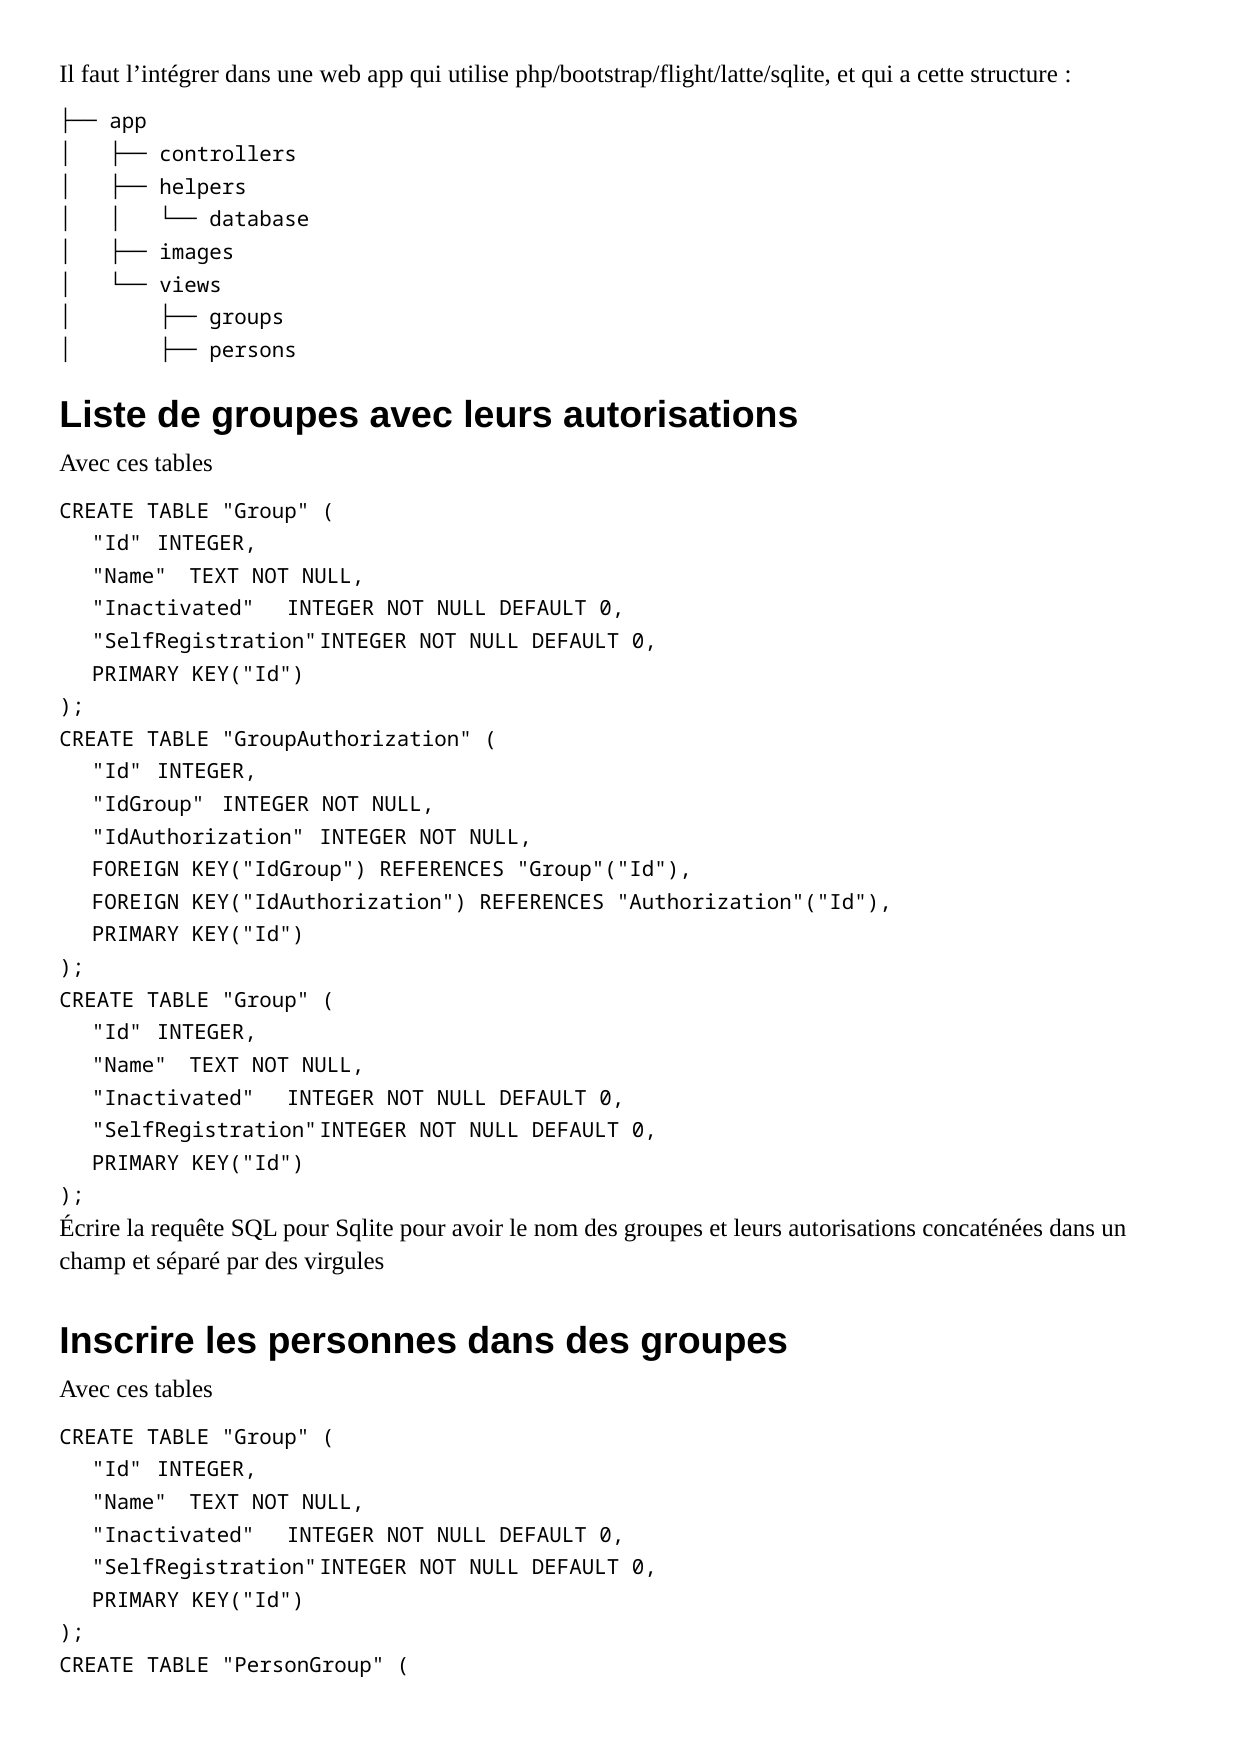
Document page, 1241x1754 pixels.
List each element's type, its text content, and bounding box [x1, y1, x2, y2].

text ); [59, 691, 1181, 720]
text "Id" INTEGER, [59, 528, 1181, 557]
text FOREIGN KEY("IdAuthorization") REFERENCES "Authorization"("Id"), [59, 887, 1181, 915]
text "IdAuthorization" INTEGER NOT NULL, [59, 822, 1181, 850]
text │ │ └── database [59, 204, 1181, 233]
text Écrire la requête SQL pour Sqlite pour avoir le nom des groupes et leurs autorisations concaténées dans un champ et séparé par des virgules [59, 1213, 1181, 1275]
text PRIMARY KEY("Id") [59, 1585, 1181, 1613]
text CREATE TABLE "PersonGroup" ( [59, 1650, 1181, 1678]
text "Id" INTEGER, [59, 1454, 1181, 1483]
text PRIMARY KEY("Id") [59, 659, 1181, 687]
text │ └── views [59, 270, 1181, 298]
text "SelfRegistration" INTEGER NOT NULL DEFAULT 0, [59, 626, 1181, 654]
text Avec ces tables [59, 448, 1181, 477]
text "Name" TEXT NOT NULL, [59, 1487, 1181, 1516]
text │ ├── helpers [59, 172, 1181, 200]
text FOREIGN KEY("IdGroup") REFERENCES "Group"("Id"), [59, 854, 1181, 883]
text ); [59, 952, 1181, 981]
text "Id" INTEGER, [59, 1017, 1181, 1046]
text CREATE TABLE "Group" ( [59, 1422, 1181, 1450]
text Avec ces tables [59, 1374, 1181, 1403]
text │ ├── images [59, 237, 1181, 266]
text "Name" TEXT NOT NULL, [59, 1050, 1181, 1078]
text CREATE TABLE "GroupAuthorization" ( [59, 724, 1181, 752]
text CREATE TABLE "Group" ( [59, 985, 1181, 1013]
text PRIMARY KEY("Id") [59, 1148, 1181, 1176]
text "Id" INTEGER, [59, 757, 1181, 785]
text "Name" TEXT NOT NULL, [59, 561, 1181, 589]
text ); [59, 1617, 1181, 1646]
subtitle Inscrire les personnes dans des groupes [59, 1319, 1181, 1362]
text "SelfRegistration" INTEGER NOT NULL DEFAULT 0, [59, 1115, 1181, 1144]
text "IdGroup" INTEGER NOT NULL, [59, 789, 1181, 818]
text ); [59, 1180, 1181, 1209]
text "SelfRegistration" INTEGER NOT NULL DEFAULT 0, [59, 1552, 1181, 1581]
text │ ├── controllers [59, 139, 1181, 168]
subtitle Liste de groupes avec leurs autorisations [59, 392, 1181, 436]
text CREATE TABLE "Group" ( [59, 496, 1181, 524]
text "Inactivated" INTEGER NOT NULL DEFAULT 0, [59, 1520, 1181, 1548]
text Il faut l’intégrer dans une web app qui utilise php/bootstrap/flight/latte/sqlite, et qui a cette structure : [59, 59, 1181, 88]
text │ ├── groups [59, 302, 1181, 331]
text ├── app [59, 107, 1181, 135]
text "Inactivated" INTEGER NOT NULL DEFAULT 0, [59, 1083, 1181, 1111]
text PRIMARY KEY("Id") [59, 919, 1181, 948]
text "Inactivated" INTEGER NOT NULL DEFAULT 0, [59, 593, 1181, 622]
text │ ├── persons [59, 335, 1181, 363]
